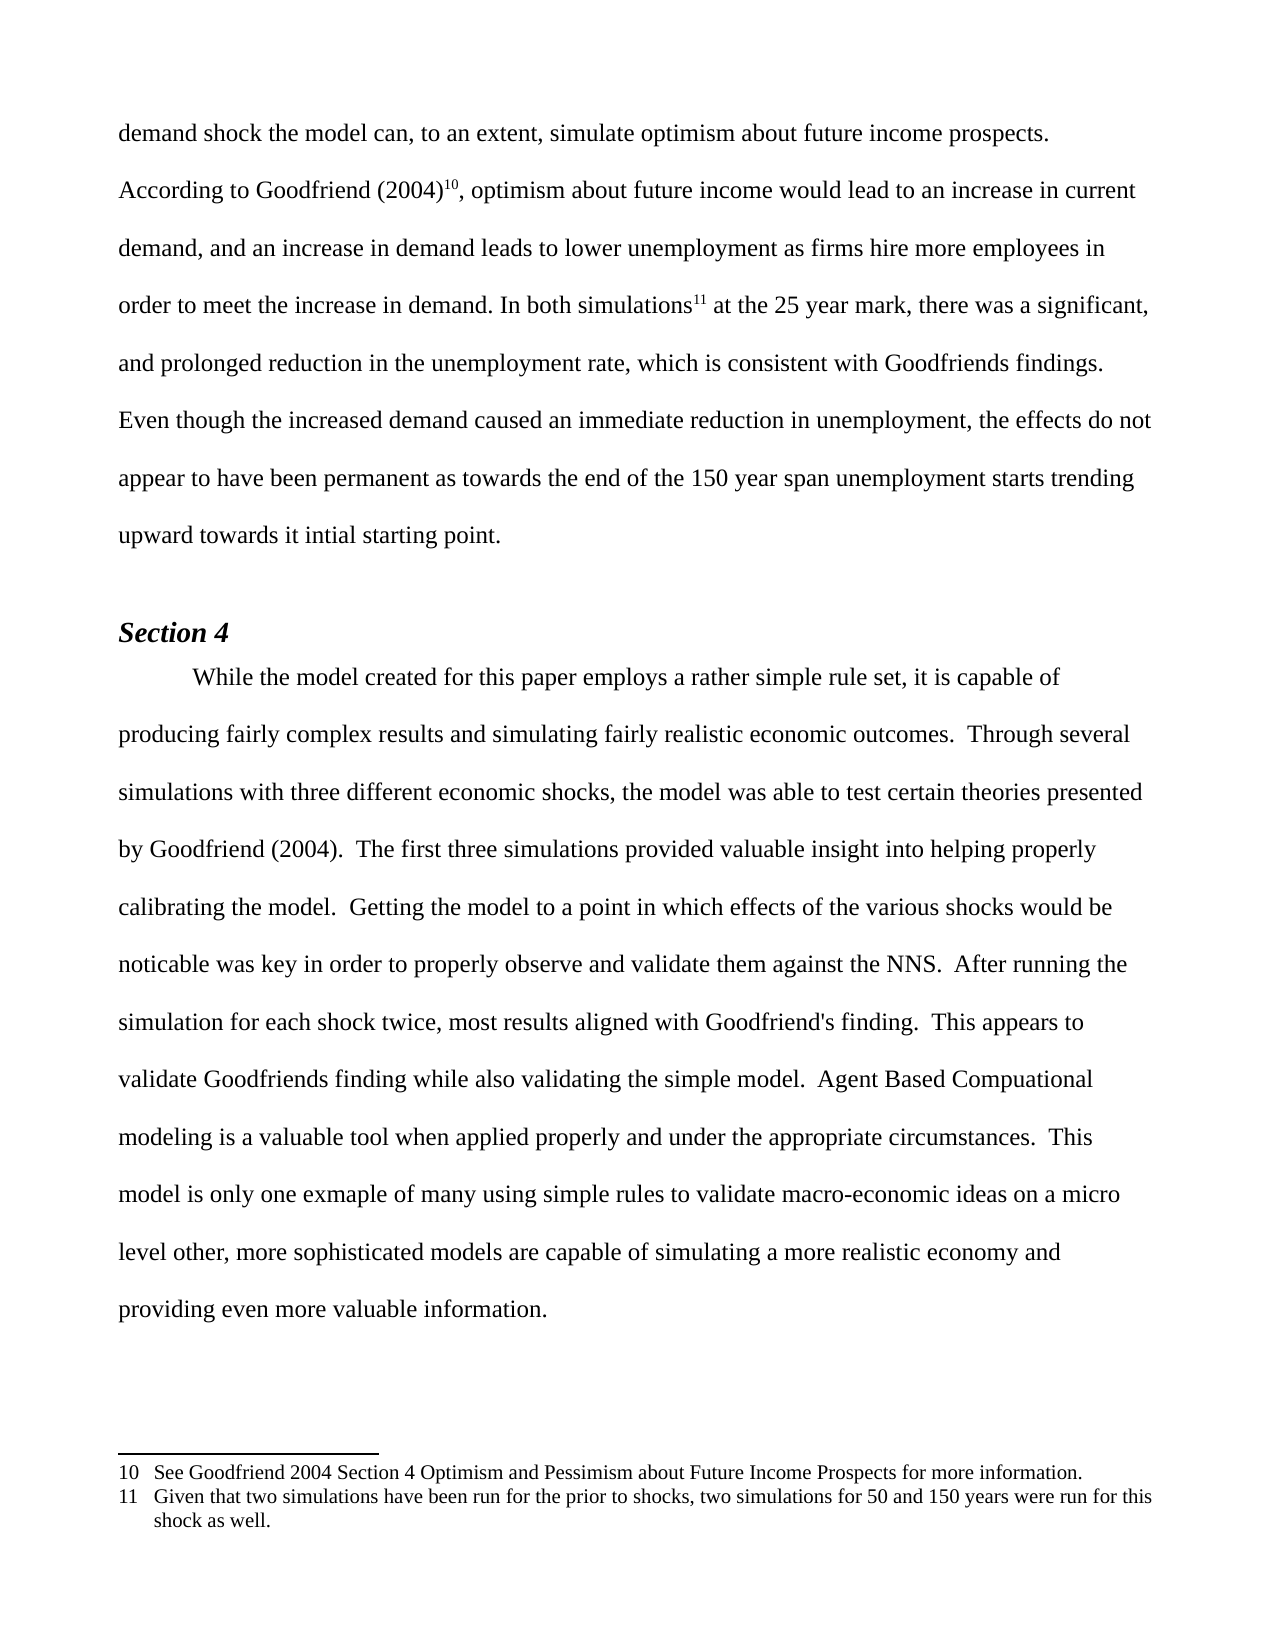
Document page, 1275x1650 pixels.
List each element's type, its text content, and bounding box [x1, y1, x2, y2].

text demand shock the model can, to an extent, simulate optimism about future income prospects. According to Goodfriend (2004), optimism about future income would lead to an increase in current demand, and an increase in demand leads to lower unemployment as firms hire more employees in order to meet the increase in demand. In both simulations at the 25 year mark, there was a significant, and prolonged reduction in the unemployment rate, which is consistent with Goodfriends findings. Even though the increased demand caused an immediate reduction in unemployment, the effects do not appear to have been permanent as towards the end of the 150 year span unemployment starts trending upward towards it intial starting point. [118, 118, 1157, 549]
text Given that two simulations have been run for the prior to shocks, two simulations for 50 and 150 years were run for this shock as well. [118, 1484, 1157, 1532]
text While the model created for this paper employs a rather simple rule set, it is capable of producing fairly complex results and simulating fairly realistic economic outcomes. Through several simulations with three different economic shocks, the model was able to test certain theories presented by Goodfriend (2004). The first three simulations provided valuable insight into helping properly calibrating the model. Getting the model to a point in which effects of the various shocks would be noticable was key in order to properly observe and validate them against the NNS. After running the simulation for each shock twice, most results aligned with Goodfriend's finding. This appears to validate Goodfriends finding while also validating the simple model. Agent Based Compuational modeling is a valuable tool when applied properly and under the appropriate circumstances. This model is only one exmaple of many using simple rules to validate macro-economic ideas on a micro level other, more sophisticated models are capable of simulating a more realistic economy and providing even more valuable information. [118, 662, 1157, 1323]
text See Goodfriend 2004 Section 4 Optimism and Pessimism about Future Income Prospects for more information. [118, 1460, 1157, 1484]
subtitle Section 4 [118, 616, 1157, 649]
